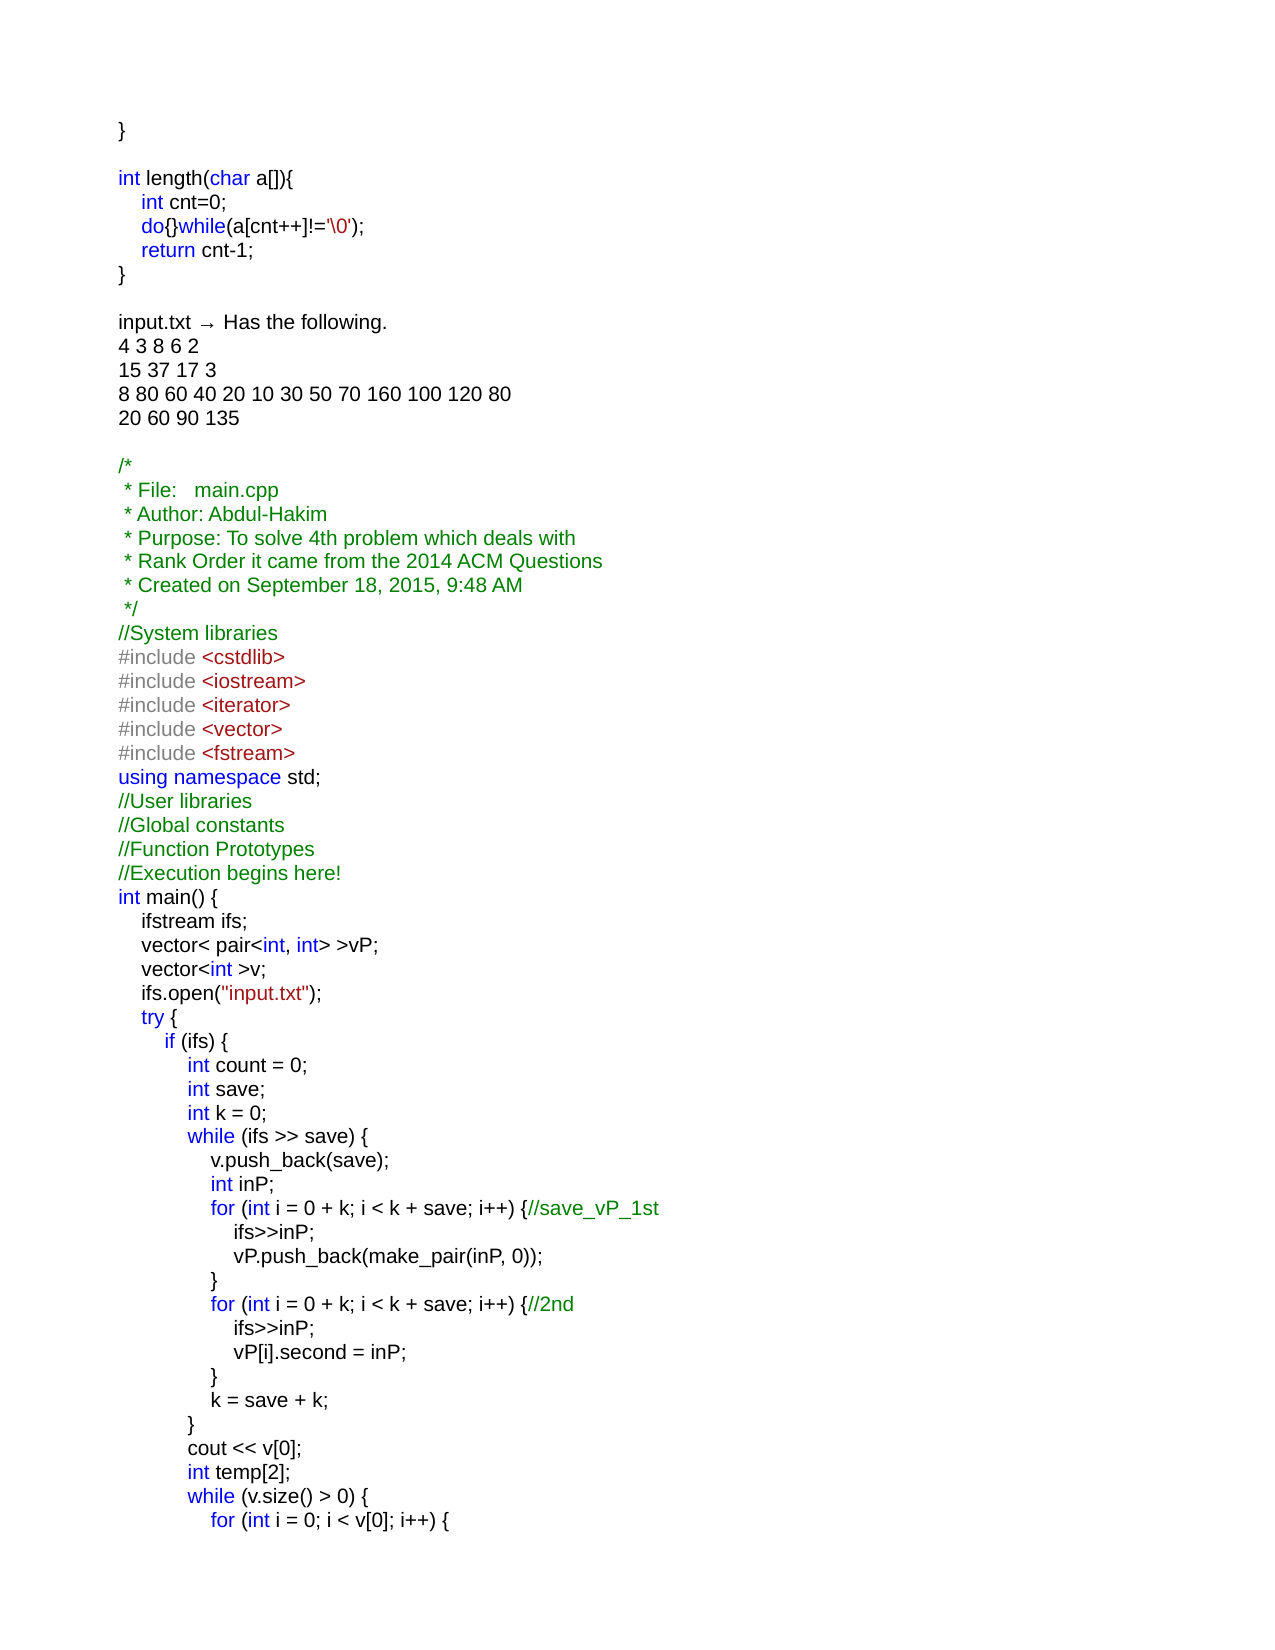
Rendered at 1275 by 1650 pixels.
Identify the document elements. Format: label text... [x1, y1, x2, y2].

text vector<int >v; [118, 957, 1157, 981]
text vector< pair<int, int> >vP; [118, 933, 1157, 957]
text #include <iterator> [118, 693, 1157, 717]
text ifs>>inP; [118, 1220, 1157, 1244]
text 15 37 17 3 [118, 358, 1157, 382]
text vP[i].second = inP; [118, 1340, 1157, 1364]
text ifs.open("input.txt"); [118, 981, 1157, 1004]
text do{}while(a[cnt++]!='\0'); [118, 214, 1157, 238]
text for (int i = 0; i < v[0]; i++) { [118, 1508, 1157, 1532]
text while (v.size() > 0) { [118, 1484, 1157, 1508]
text * File: main.cpp [118, 477, 1157, 501]
text * Created on September 18, 2015, 9:48 AM [118, 573, 1157, 597]
text #include <vector> [118, 717, 1157, 741]
text int cnt=0; [118, 190, 1157, 214]
text int main() { [118, 885, 1157, 909]
text int count = 0; [118, 1052, 1157, 1076]
text #include <fstream> [118, 741, 1157, 765]
text //Global constants [118, 813, 1157, 837]
text } [118, 118, 1157, 142]
text int k = 0; [118, 1100, 1157, 1124]
text using namespace std; [118, 765, 1157, 789]
text v.push_back(save); [118, 1148, 1157, 1172]
text //User libraries [118, 789, 1157, 813]
text * Purpose: To solve 4th problem which deals with [118, 525, 1157, 549]
text 4 3 8 6 2 [118, 334, 1157, 358]
text //Function Prototypes [118, 837, 1157, 861]
text input.txt → Has the following. [118, 310, 1157, 334]
text ifs>>inP; [118, 1316, 1157, 1340]
text k = save + k; [118, 1388, 1157, 1412]
text int length(char a[]){ [118, 166, 1157, 190]
text //Execution begins here! [118, 861, 1157, 885]
text #include <cstdlib> [118, 645, 1157, 669]
text * Rank Order it came from the 2014 ACM Questions [118, 549, 1157, 573]
text int temp[2]; [118, 1460, 1157, 1484]
text /* [118, 453, 1157, 477]
text //System libraries [118, 621, 1157, 645]
text return cnt-1; [118, 238, 1157, 262]
text for (int i = 0 + k; i < k + save; i++) {//2nd [118, 1292, 1157, 1316]
text while (ifs >> save) { [118, 1124, 1157, 1148]
text } [118, 1268, 1157, 1292]
text vP.push_back(make_pair(inP, 0)); [118, 1244, 1157, 1268]
text #include <iostream> [118, 669, 1157, 693]
text } [118, 262, 1157, 286]
text * Author: Abdul-Hakim [118, 501, 1157, 525]
text ifstream ifs; [118, 909, 1157, 933]
text cout << v[0]; [118, 1436, 1157, 1460]
text try { [118, 1004, 1157, 1028]
text int save; [118, 1076, 1157, 1100]
text for (int i = 0 + k; i < k + save; i++) {//save_vP_1st [118, 1196, 1157, 1220]
text } [118, 1412, 1157, 1436]
text int inP; [118, 1172, 1157, 1196]
text } [118, 1364, 1157, 1388]
text if (ifs) { [118, 1028, 1157, 1052]
text 20 60 90 135 [118, 406, 1157, 429]
text 8 80 60 40 20 10 30 50 70 160 100 120 80 [118, 382, 1157, 406]
text */ [118, 597, 1157, 621]
